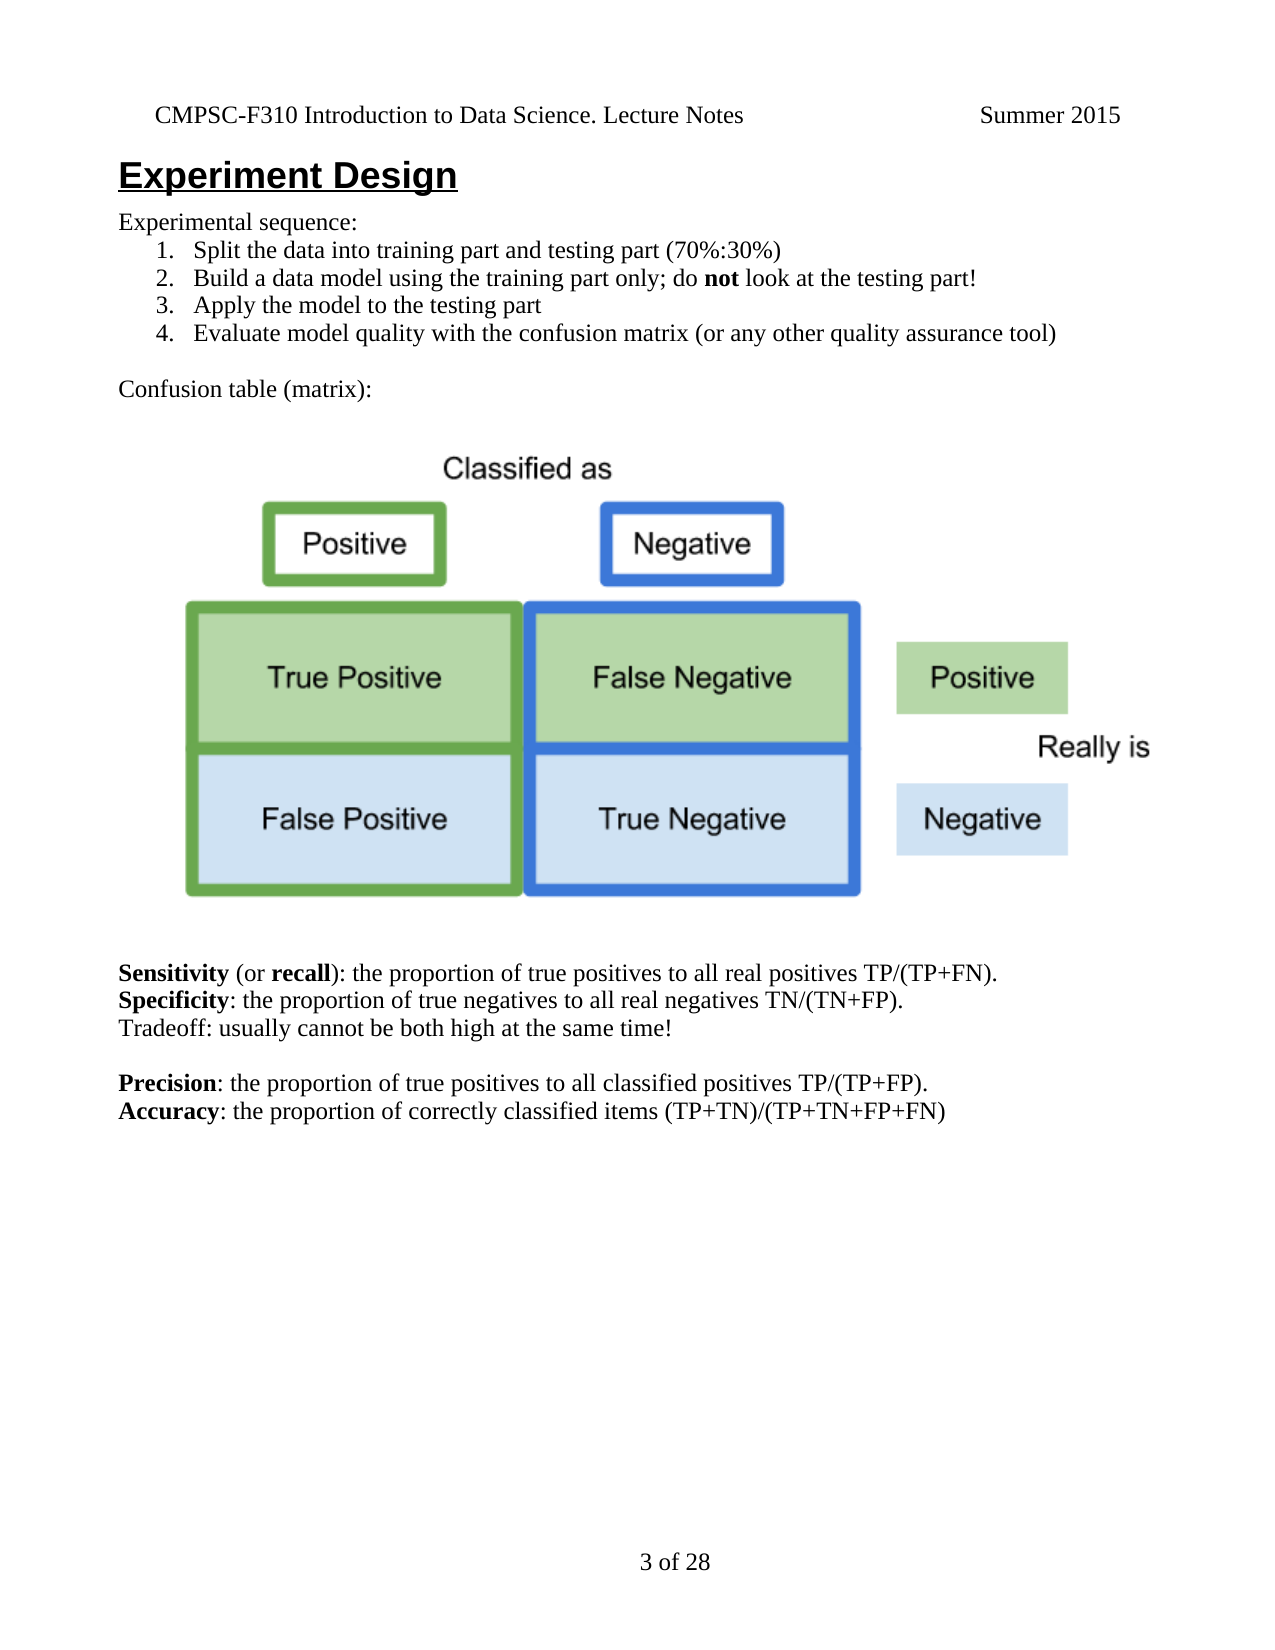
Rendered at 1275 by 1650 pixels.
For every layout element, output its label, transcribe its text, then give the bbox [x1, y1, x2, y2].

list Build a data model using the training part only; do not look at the testing part! [156, 264, 1157, 292]
text Confusion table (matrix): [118, 375, 1157, 402]
text Specificity: the proportion of true negatives to all real negatives TN/(TN+FP). [118, 986, 1157, 1014]
text Accuracy: the proportion of correctly classified items (TP+TN)/(TP+TN+FP+FN) [118, 1097, 1157, 1125]
subtitle Experiment Design [118, 154, 1157, 196]
text Experimental sequence: [118, 208, 1157, 236]
text Tradeoff: usually cannot be both high at the same time! [118, 1014, 1157, 1042]
list Apply the model to the testing part [156, 292, 1157, 319]
text Sensitivity (or recall): the proportion of true positives to all real positives TP/(TP+FN). [118, 959, 1157, 986]
text Precision: the proportion of true positives to all classified positives TP/(TP+FP). [118, 1069, 1157, 1097]
picture [136, 421, 1175, 940]
list Evaluate model quality with the confusion matrix (or any other quality assurance tool) [156, 319, 1157, 347]
list Split the data into training part and testing part (70%:30%) [156, 236, 1157, 264]
